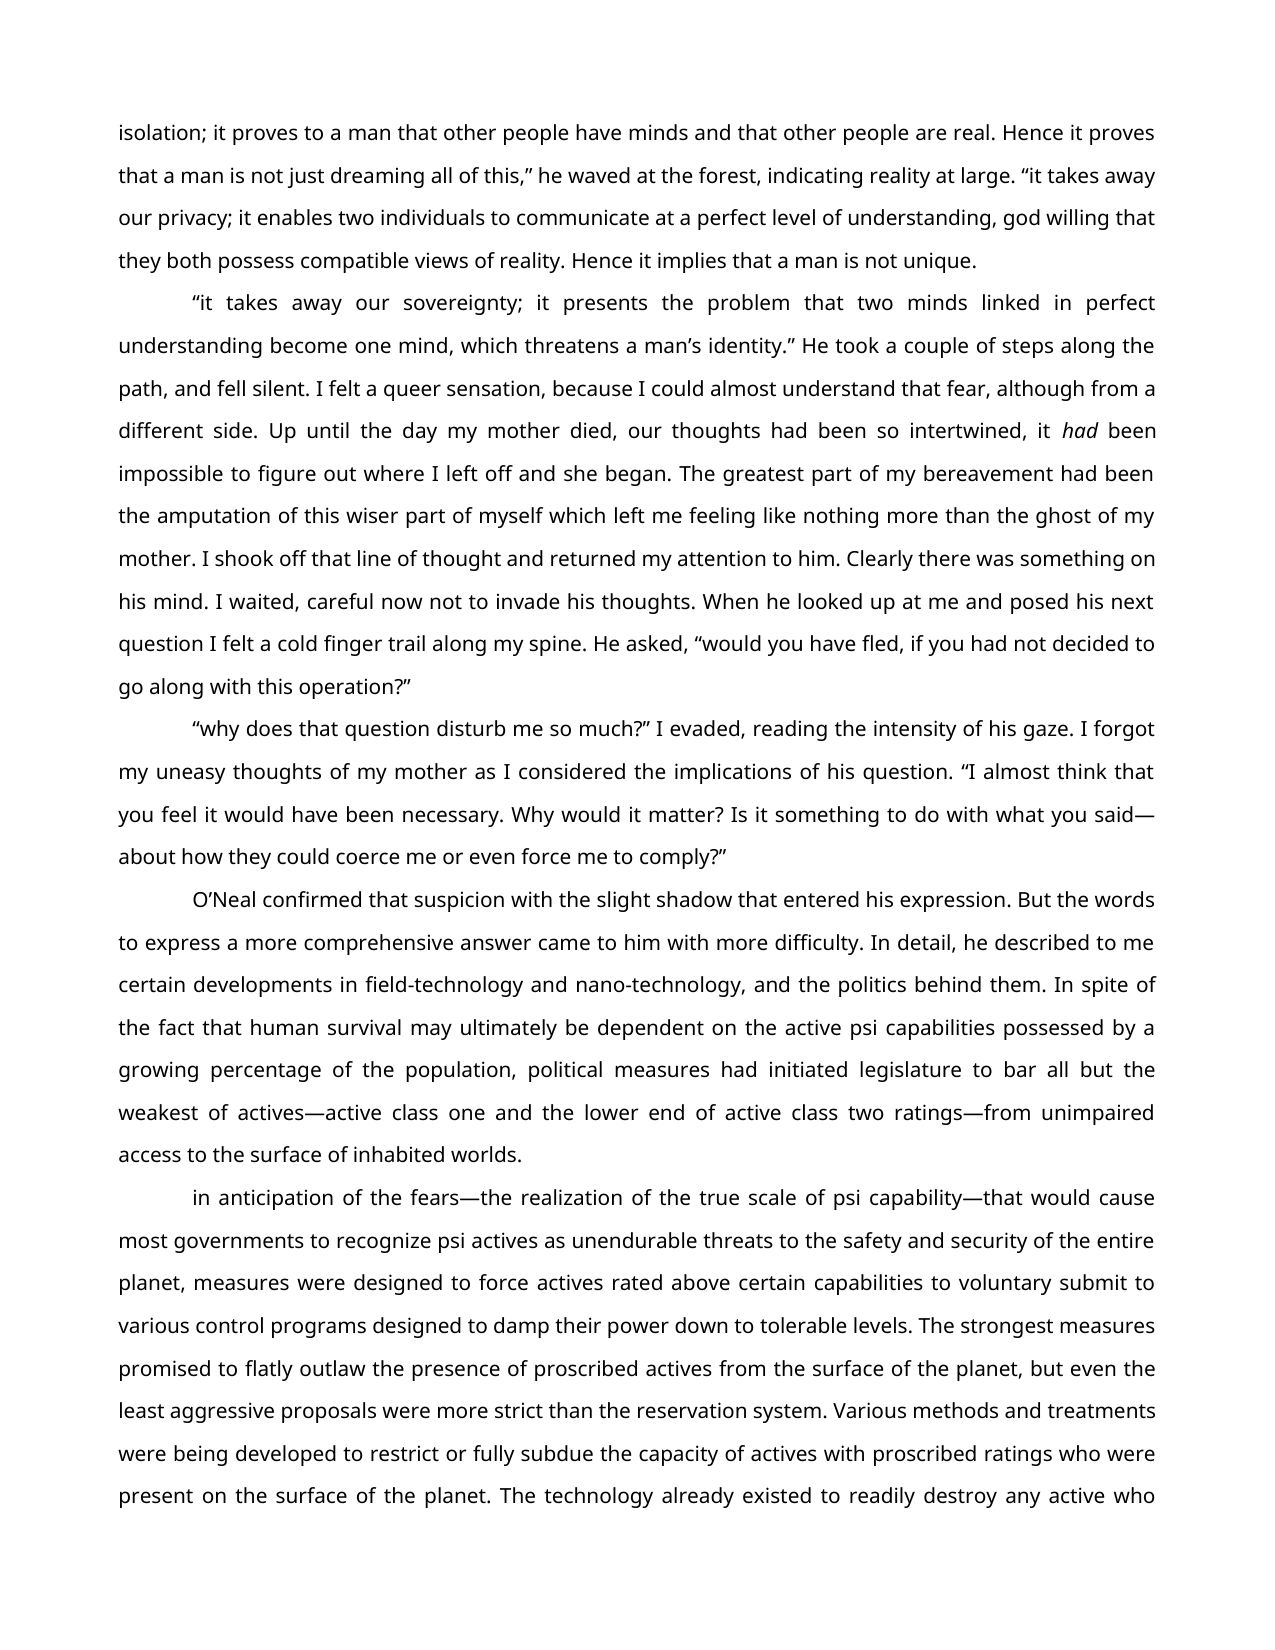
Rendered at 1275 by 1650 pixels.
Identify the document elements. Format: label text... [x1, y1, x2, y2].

text “it takes away our sovereignty; it presents the problem that two minds linked in perfect understanding become one mind, which threatens a man’s identity.” He took a couple of steps along the path, and fell silent. I felt a queer sensation, because I could almost understand that fear, although from a different side. Up until the day my mother died, our thoughts had been so intertwined, it had been impossible to figure out where I left off and she began. The greatest part of my bereavement had been the amputation of this wiser part of myself which left me feeling like nothing more than the ghost of my mother. I shook off that line of thought and returned my attention to him. Clearly there was something on his mind. I waited, careful now not to invade his thoughts. When he looked up at me and posed his next question I felt a cold finger trail along my spine. He asked, “would you have fled, if you had not decided to go along with this operation?” [118, 288, 1157, 700]
text isolation; it proves to a man that other people have minds and that other people are real. Hence it proves that a man is not just dreaming all of this,” he waved at the forest, indicating reality at large. “it takes away our privacy; it enables two individuals to communicate at a perfect level of understanding, god willing that they both possess compatible views of reality. Hence it implies that a man is not unique. [118, 118, 1157, 274]
text in anticipation of the fears—the realization of the true scale of psi capability—that would cause most governments to recognize psi actives as unendurable threats to the safety and security of the entire planet, measures were designed to force actives rated above certain capabilities to voluntary submit to various control programs designed to damp their power down to tolerable levels. The strongest measures promised to flatly outlaw the presence of proscribed actives from the surface of the planet, but even the least aggressive proposals were more strict than the reservation system. Various methods and treatments were being developed to restrict or fully subdue the capacity of actives with proscribed ratings who were present on the surface of the planet. The technology already existed to readily destroy any active who [118, 1183, 1157, 1510]
text “why does that question disturb me so much?” I evaded, reading the intensity of his gaze. I forgot my uneasy thoughts of my mother as I considered the implications of his question. “I almost think that you feel it would have been necessary. Why would it matter? Is it something to do with what you said—about how they could coerce me or even force me to comply?” [118, 714, 1157, 871]
text O’Neal confirmed that suspicion with the slight shadow that entered his expression. But the words to express a more comprehensive answer came to him with more difficulty. In detail, he described to me certain developments in field-technology and nano-technology, and the politics behind them. In spite of the fact that human survival may ultimately be dependent on the active psi capabilities possessed by a growing percentage of the population, political measures had initiated legislature to bar all but the weakest of actives—active class one and the lower end of active class two ratings—from unimpaired access to the surface of inhabited worlds. [118, 885, 1157, 1169]
